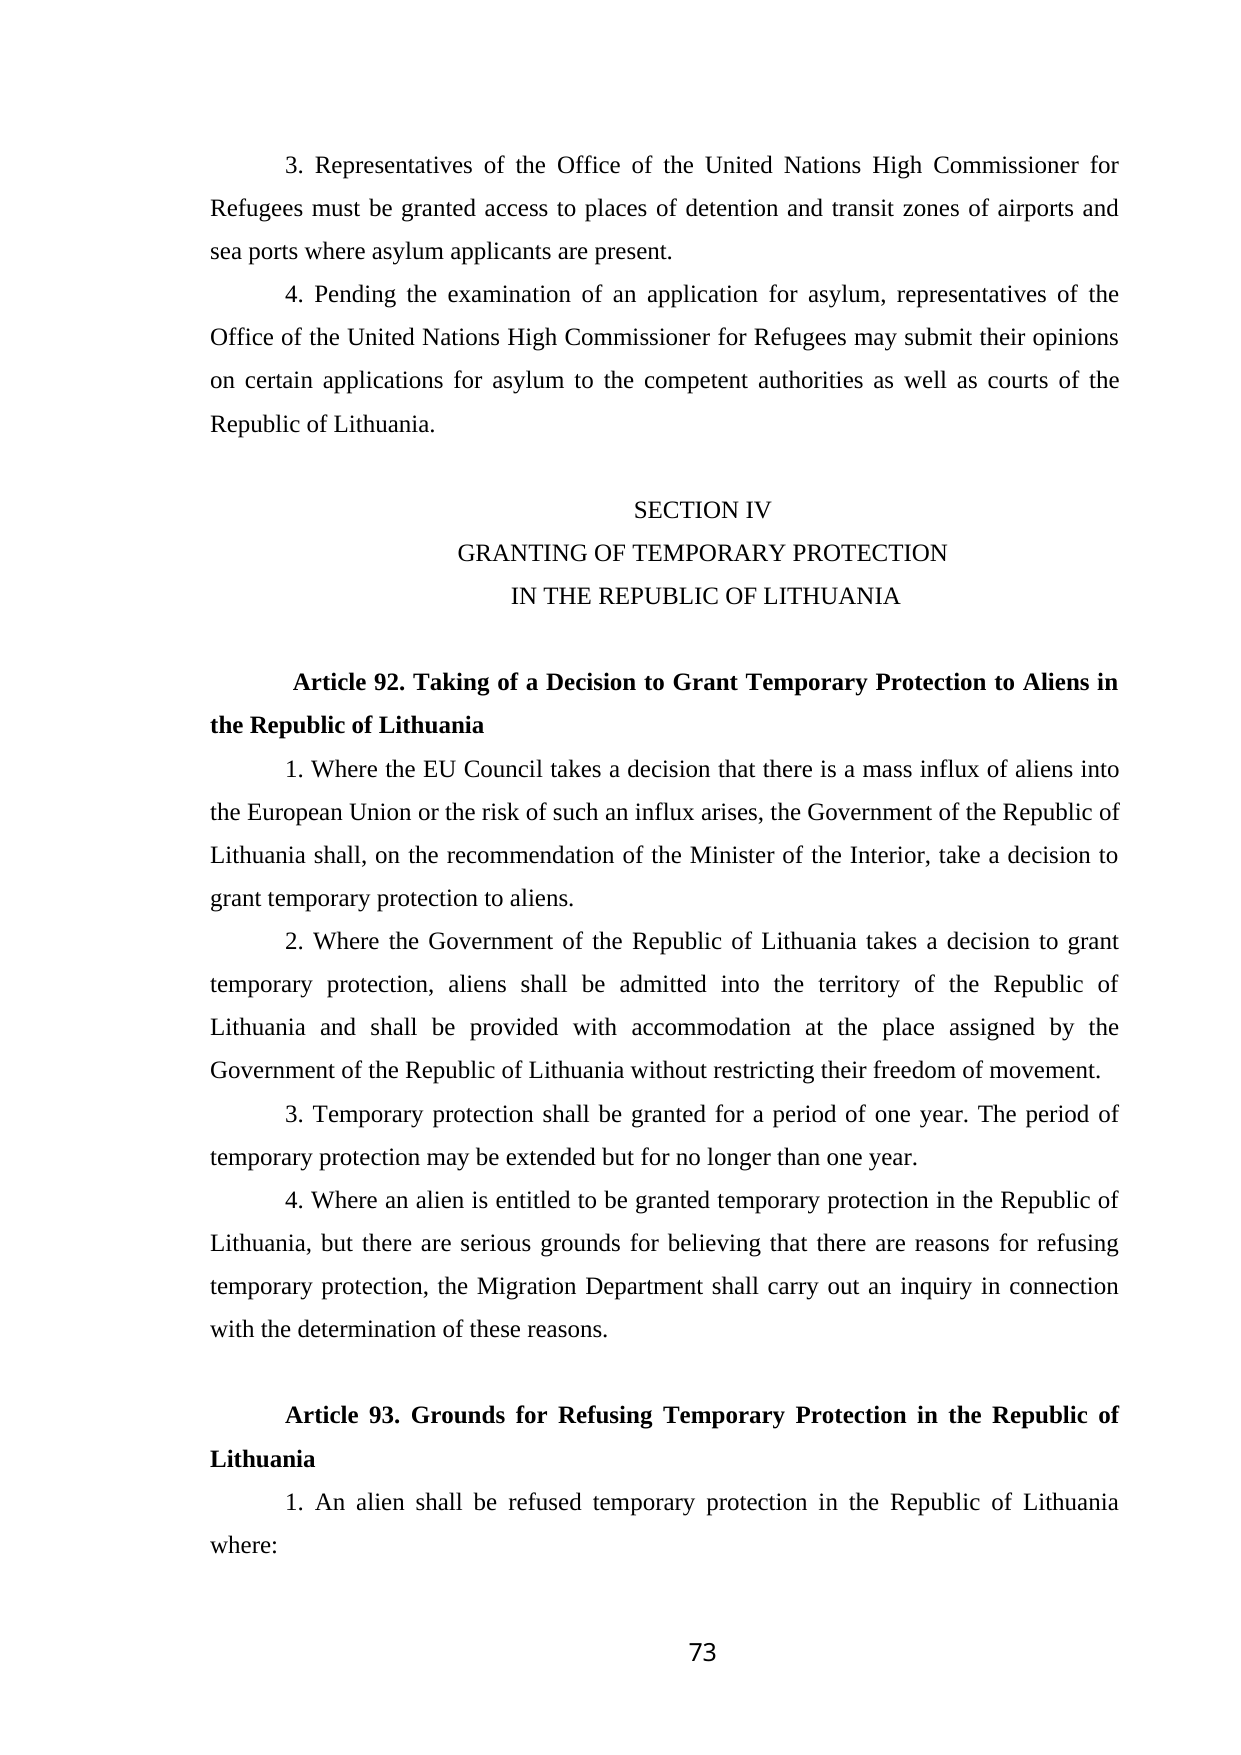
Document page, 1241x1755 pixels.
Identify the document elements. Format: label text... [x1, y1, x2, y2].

text GRANTING OF TEMPORARY PROTECTION [210, 538, 1120, 567]
text 3. Temporary protection shall be granted for a period of one year. The period of temporary protection may be extended but for no longer than one year. [210, 1099, 1120, 1171]
text 2. Where the Government of the Republic of Lithuania takes a decision to grant temporary protection, aliens shall be admitted into the territory of the Republic of Lithuania and shall be provided with accommodation at the place assigned by the Government of the Republic of Lithuania without restricting their freedom of movement. [210, 926, 1120, 1084]
text SECTION IV [210, 495, 1120, 524]
text 3. Representatives of the Office of the United Nations High Commissioner for Refugees must be granted access to places of detention and transit zones of airports and sea ports where asylum applicants are present. [210, 150, 1120, 265]
text 4. Where an alien is entitled to be granted temporary protection in the Republic of Lithuania, but there are serious grounds for believing that there are reasons for refusing temporary protection, the Migration Department shall carry out an inquiry in connection with the determination of these reasons. [210, 1185, 1120, 1343]
text Article 93. Grounds for Refusing Temporary Protection in the Republic of Lithuania [210, 1401, 1120, 1472]
text 1. An alien shall be refused temporary protection in the Republic of Lithuania where: [210, 1487, 1120, 1559]
text 1. Where the EU Council takes a decision that there is a mass influx of aliens into the European Union or the risk of such an influx arises, the Government of the Republic of Lithuania shall, on the recommendation of the Minister of the Interior, take a decision to grant temporary protection to aliens. [210, 754, 1120, 912]
text 4. Pending the examination of an application for asylum, representatives of the Office of the United Nations High Commissioner for Refugees may submit their opinions on certain applications for asylum to the competent authorities as well as courts of the Republic of Lithuania. [210, 279, 1120, 437]
text IN THE REPUBLIC OF LITHUANIA [210, 581, 1120, 610]
text Article 92. Taking of a Decision to Grant Temporary Protection to Aliens in the Republic of Lithuania [210, 667, 1120, 739]
